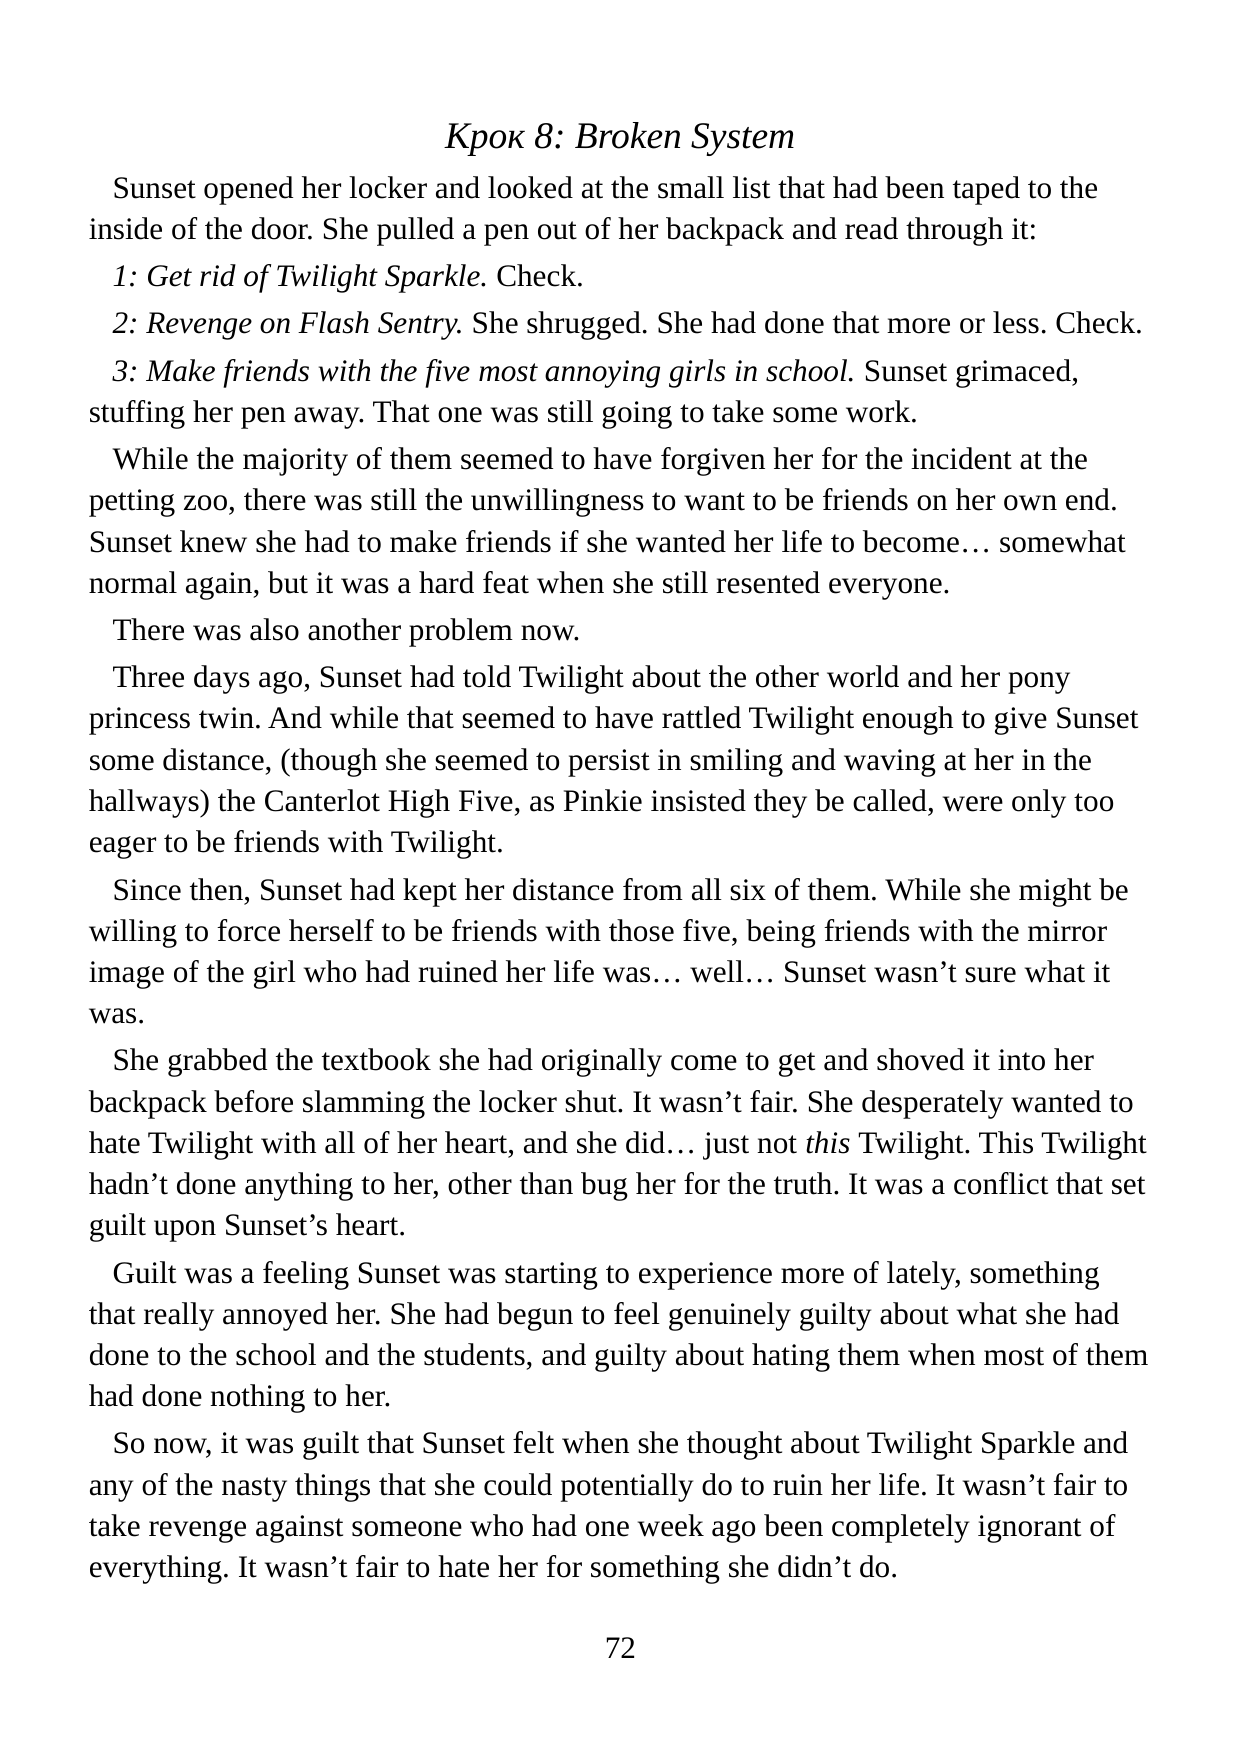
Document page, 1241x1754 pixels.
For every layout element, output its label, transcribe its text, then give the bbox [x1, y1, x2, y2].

text She grabbed the textbook she had originally come to get and shoved it into her backpack before slamming the locker shut. It wasn’t fair. She desperately wanted to hate Twilight with all of her heart, and she did… just not this Twilight. This Twilight hadn’t done anything to her, other than bug her for the truth. It was a conflict that set guilt upon Sunset’s heart. [88, 1042, 1152, 1243]
text 2: Revenge on Flash Sentry. She shrugged. She had done that more or less. Check. [88, 305, 1152, 341]
text Sunset opened her locker and looked at the small list that had been taped to the inside of the door. She pulled a pen out of her backpack and read through it: [88, 169, 1152, 246]
text Since then, Sunset had kept her distance from all six of them. While she might be willing to force herself to be friends with those five, being friends with the mirror image of the girl who had ruined her life was… well… Sunset wasn’t sure what it was. [88, 871, 1152, 1030]
text So now, it was guilt that Sunset felt when she thought about Twilight Sparkle and any of the nasty things that she could potentially do to ruin her life. It wasn’t fair to take revenge against someone who had one week ago been completely ignorant of everything. It wasn’t fair to hate her for something she didn’t do. [88, 1425, 1152, 1584]
subtitle Крок 8: Broken System [88, 113, 1152, 157]
text There was also another problem now. [88, 611, 1152, 647]
text 3: Make friends with the five most annoying girls in school. Sunset grimaced, stuffing her pen away. That one was still going to take some work. [88, 352, 1152, 429]
text Guilt was a feeling Sunset was starting to experience more of lately, something that really annoyed her. She had begun to feel genuinely guilty about what she had done to the school and the students, and guilty about hating them when most of them had done nothing to her. [88, 1254, 1152, 1413]
text 1: Get rid of Twilight Sparkle. Check. [88, 258, 1152, 293]
text While the majority of them seemed to have forgiven her for the incident at the petting zoo, there was still the unwillingness to want to be friends on her own end. Sunset knew she had to make friends if she wanted her life to become… somewhat normal again, but it was a hard feat when she still resented everyone. [88, 440, 1152, 600]
text Three days ago, Sunset had told Twilight about the other world and her pony princess twin. And while that seemed to have rattled Twilight enough to give Sunset some distance, (though she seemed to persist in smiling and waving at her in the hallways) the Canterlot High Five, as Pinkie insisted they be called, were only too eager to be friends with Twilight. [88, 658, 1152, 859]
